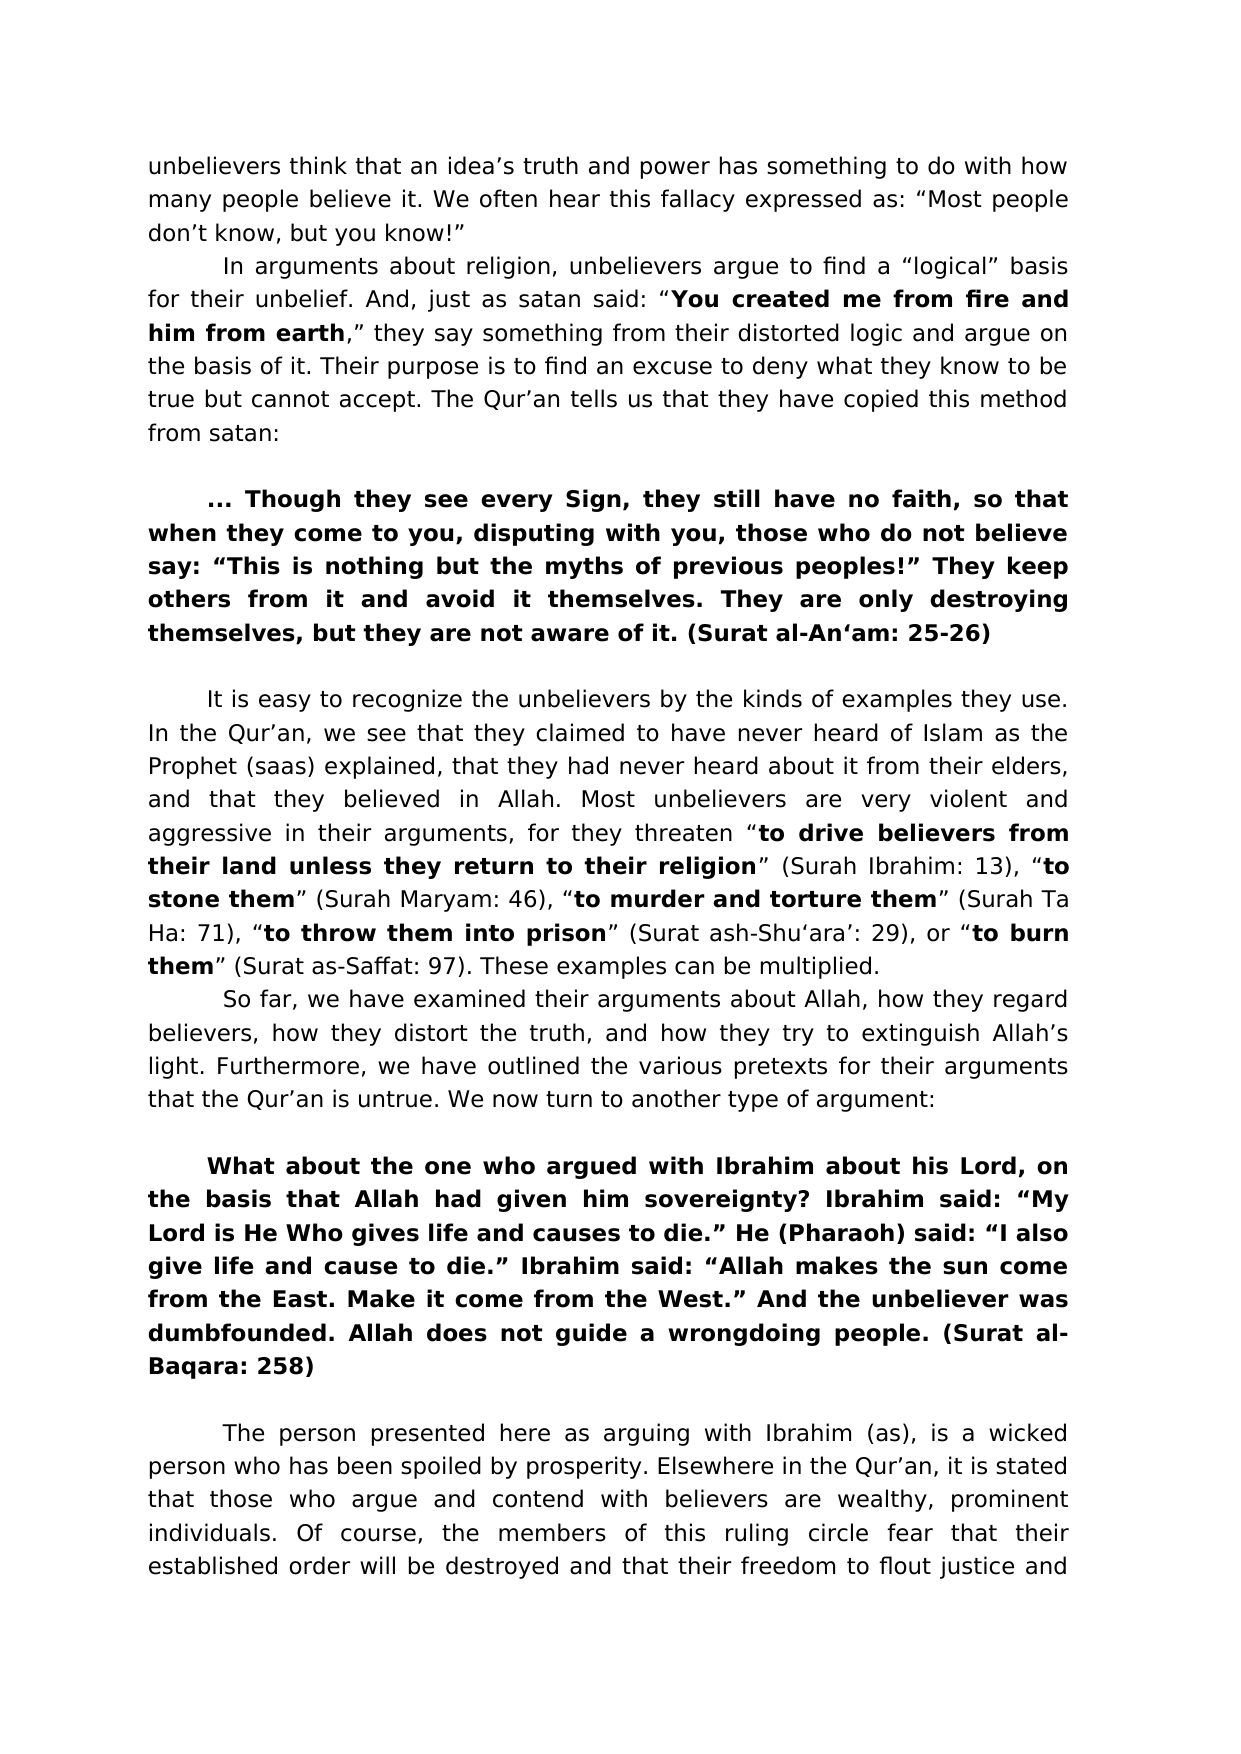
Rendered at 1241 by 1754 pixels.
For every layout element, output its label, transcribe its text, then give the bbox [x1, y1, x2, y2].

text In arguments about religion, unbelievers argue to find a “logical” basis for their unbelief. And, just as satan said: “You created me from fire and him from earth,” they say something from their distorted logic and argue on the basis of it. Their purpose is to find an excuse to deny what they know to be true but cannot accept. The Qur’an tells us that they have copied this method from satan: [148, 248, 1070, 448]
text What about the one who argued with Ibrahim about his Lord, on the basis that Allah had given him sovereignty? Ibrahim said: “My Lord is He Who gives life and causes to die.” He (Pharaoh) said: “I also give life and cause to die.” Ibrahim said: “Allah makes the sun come from the East. Make it come from the West.” And the unbeliever was dumbfounded. Allah does not guide a wrongdoing people. (Surat al-Baqara: 258) [148, 1148, 1070, 1381]
text unbelievers think that an idea’s truth and power has something to do with how many people believe it. We often hear this fallacy expressed as: “Most people don’t know, but you know!” [148, 148, 1070, 248]
text The person presented here as arguing with Ibrahim (as), is a wicked person who has been spoiled by prosperity. Elsewhere in the Qur’an, it is stated that those who argue and contend with believers are wealthy, prominent individuals. Of course, the members of this ruling circle fear that their established order will be destroyed and that their freedom to flout justice and [148, 1414, 1070, 1581]
text It is easy to recognize the unbelievers by the kinds of examples they use. In the Qur’an, we see that they claimed to have never heard of Islam as the Prophet (saas) explained, that they had never heard about it from their elders, and that they believed in Allah. Most unbelievers are very violent and aggressive in their arguments, for they threaten “to drive believers from their land unless they return to their religion” (Surah Ibrahim: 13), “to stone them” (Surah Maryam: 46), “to murder and torture them” (Surah Ta Ha: 71), “to throw them into prison” (Surat ash-Shu‘ara’: 29), or “to burn them” (Surat as-Saffat: 97). These examples can be multiplied. [148, 681, 1070, 981]
text So far, we have examined their arguments about Allah, how they regard believers, how they distort the truth, and how they try to extinguish Allah’s light. Furthermore, we have outlined the various pretexts for their arguments that the Qur’an is untrue. We now turn to another type of argument: [148, 981, 1070, 1114]
text ... Though they see every Sign, they still have no faith, so that when they come to you, disputing with you, those who do not believe say: “This is nothing but the myths of previous peoples!” They keep others from it and avoid it themselves. They are only destroying themselves, but they are not aware of it. (Surat al-An‘am: 25-26) [148, 481, 1070, 648]
